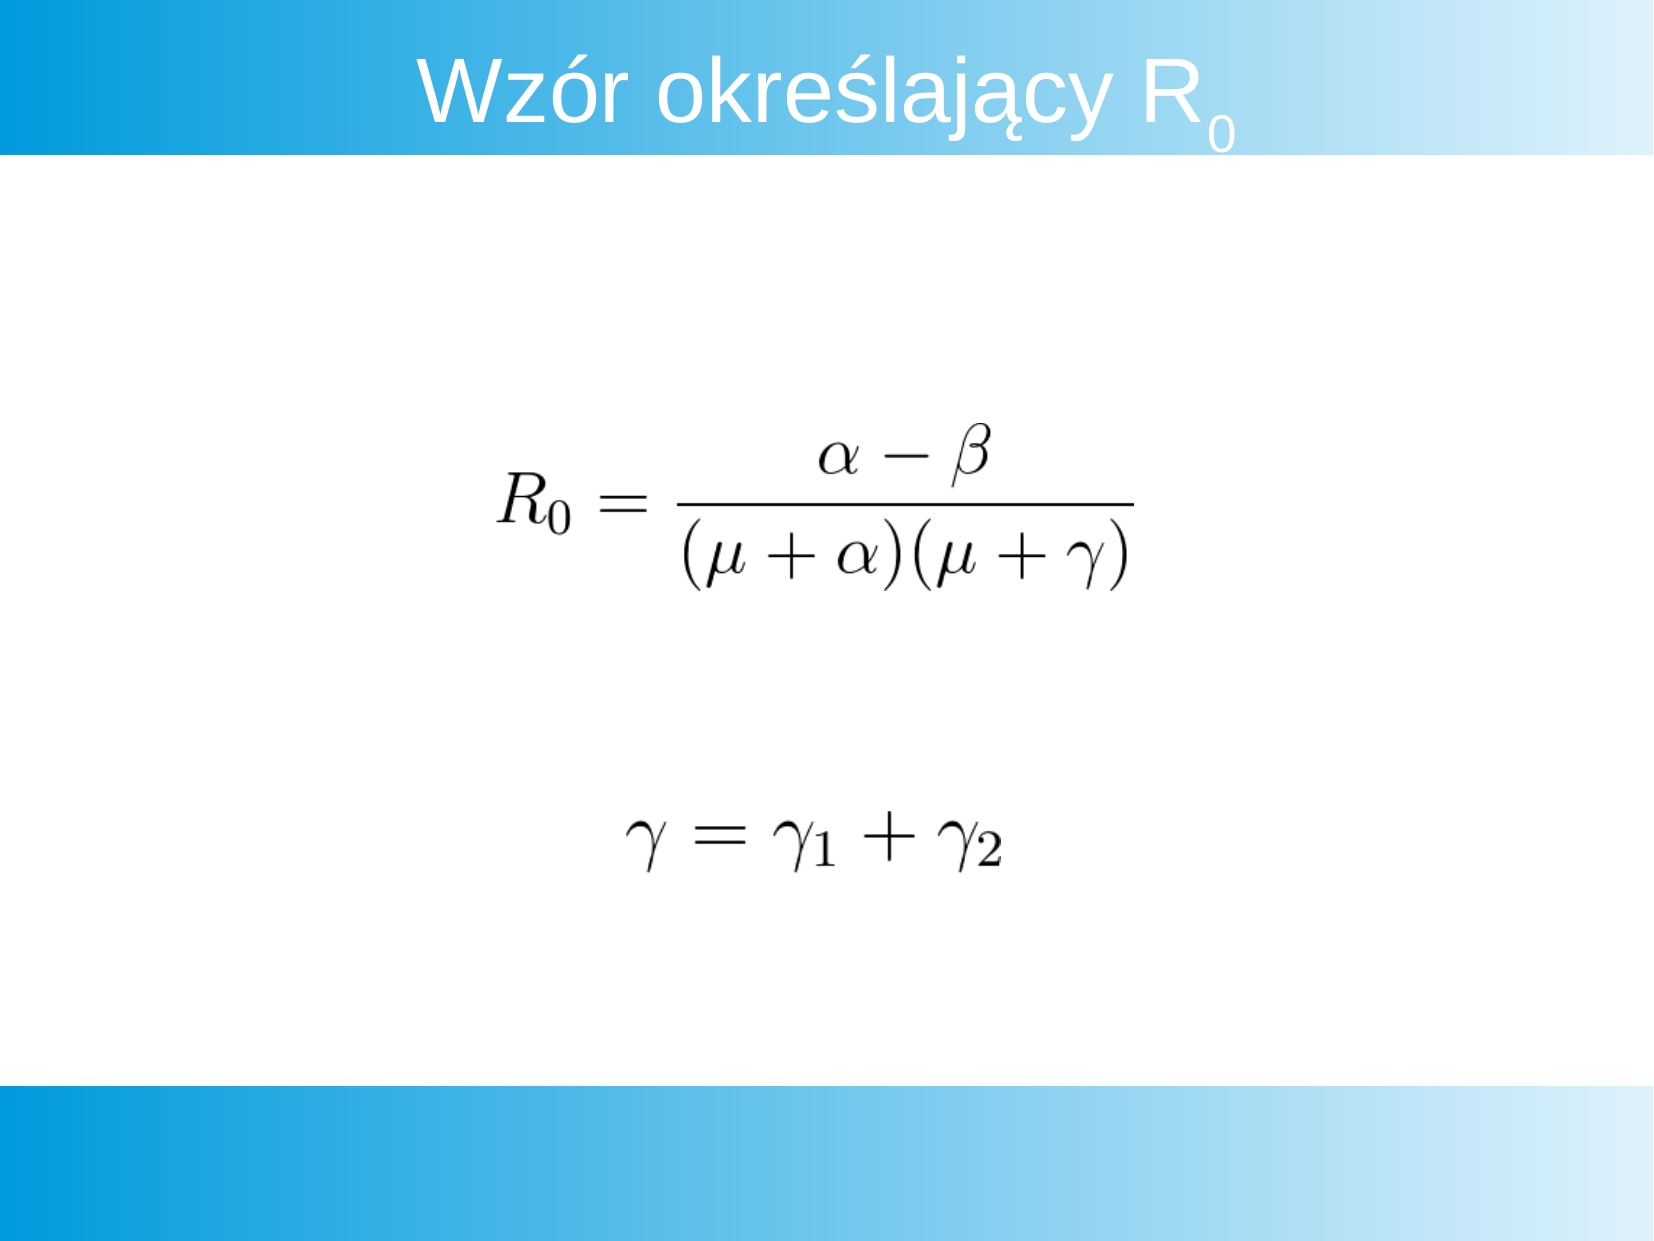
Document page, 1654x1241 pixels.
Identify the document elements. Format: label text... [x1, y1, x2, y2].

picture [496, 423, 1134, 591]
title Wzór określający R0 [82, 39, 1571, 164]
picture [625, 811, 1001, 875]
